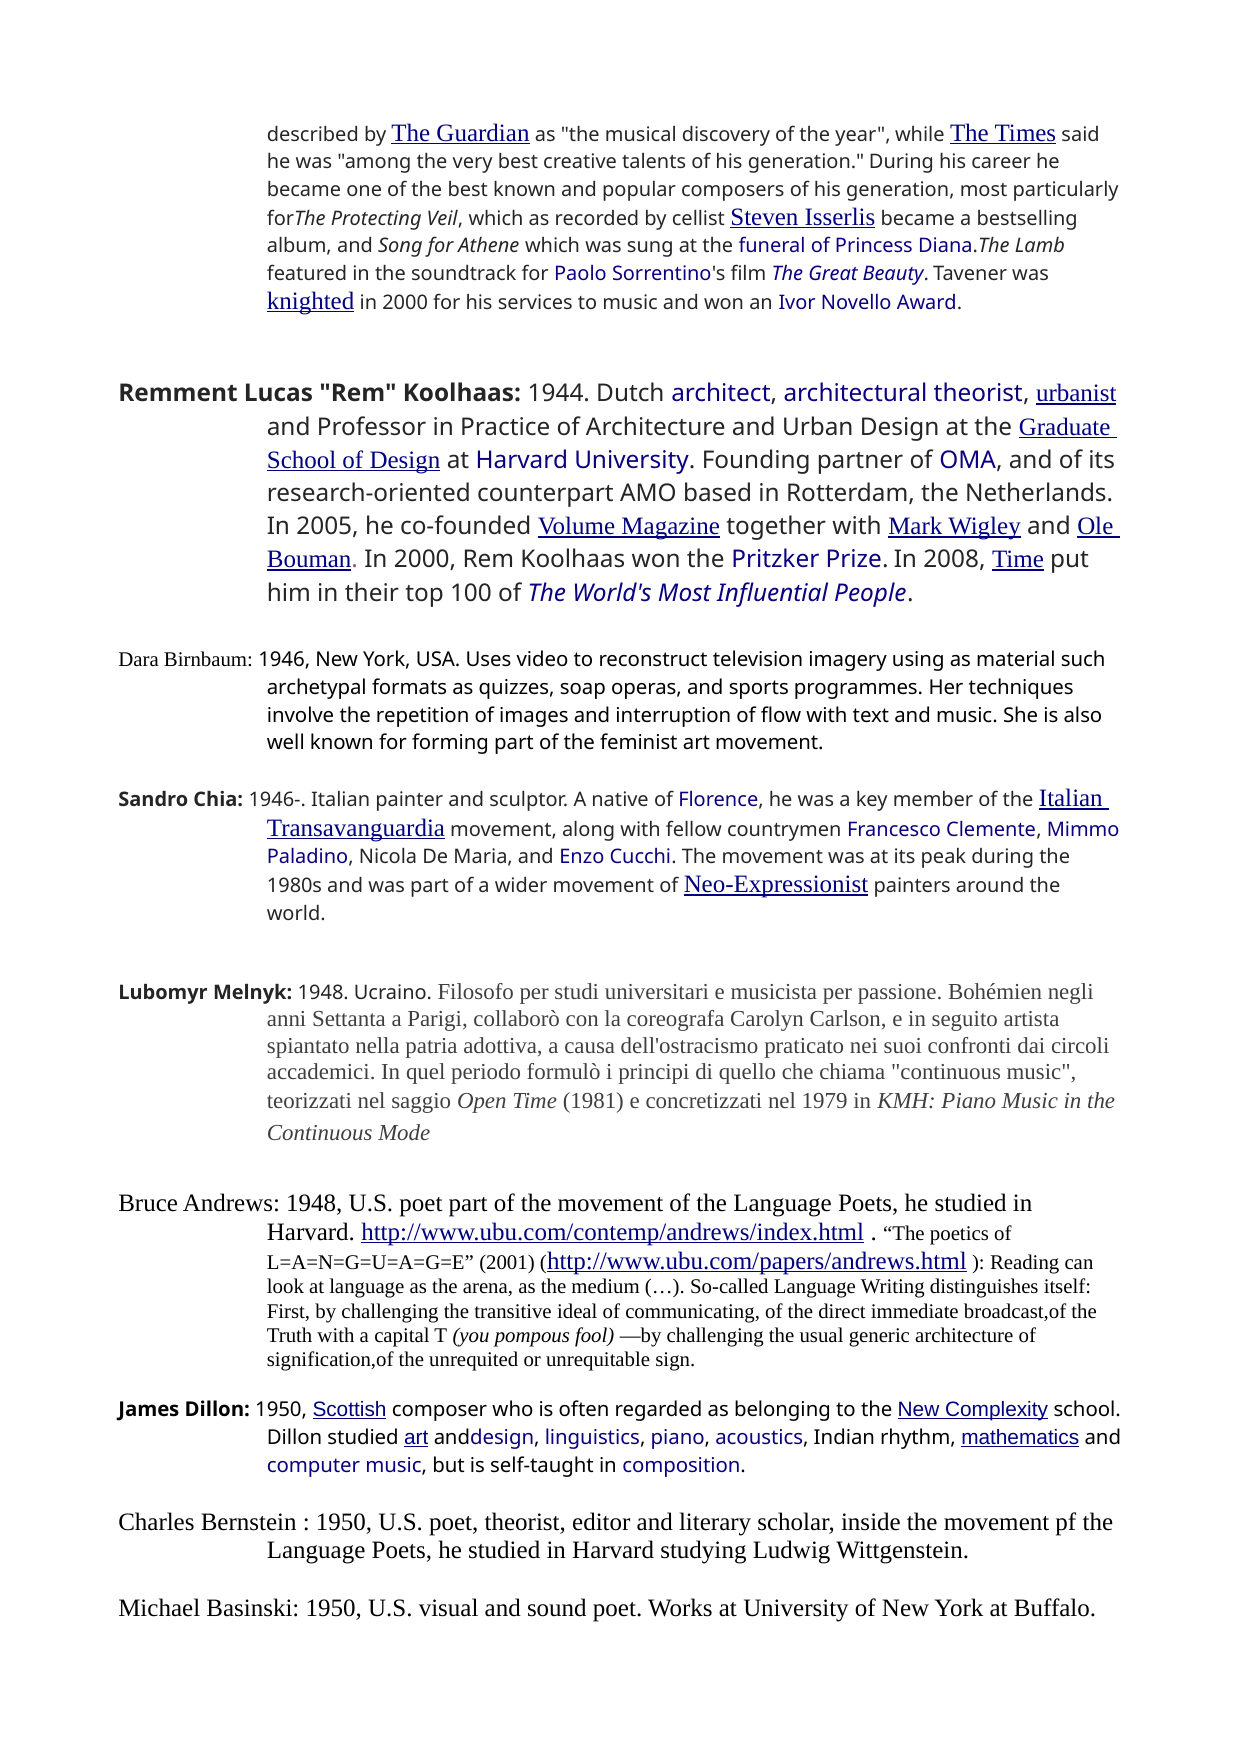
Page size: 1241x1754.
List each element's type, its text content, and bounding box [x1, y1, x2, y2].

text Charles Bernstein : 1950, U.S. poet, theorist, editor and literary scholar, inside the movement pf the Language Poets, he studied in Harvard studying Ludwig Wittgenstein. [118, 1507, 1122, 1564]
text Lubomyr Melnyk: 1948. Ucraino. Filosofo per studi universitari e musicista per passione. Bohémien negli anni Settanta a Parigi, collaborò con la coreografa Carolyn Carlson, e in seguito artista spiantato nella patria adottiva, a causa dell'ostracismo praticato nei suoi confronti dai circoli accademici. In quel periodo formulò i principi di quello che chiama "continuous music", teorizzati nel saggio Open Time (1981) e concretizzati nel 1979 in KMH: Piano Music in the Continuous Mode [118, 978, 1122, 1147]
text described by The Guardian as "the musical discovery of the year", while The Times said he was "among the very best creative talents of his generation." During his career he became one of the best known and popular composers of his generation, most particularly forThe Protecting Veil, which as recorded by cellist Steven Isserlis became a bestselling album, and Song for Athene which was sung at the funeral of Princess Diana.The Lamb featured in the soundtrack for Paolo Sorrentino's film The Great Beauty. Tavener was knighted in 2000 for his services to music and won an Ivor Novello Award. [118, 118, 1122, 315]
text Remment Lucas "Rem" Koolhaas: 1944. Dutch architect, architectural theorist, urbanist and Professor in Practice of Architecture and Urban Design at the Graduate School of Design at Harvard University. Founding partner of OMA, and of its research-oriented counterpart AMO based in Rotterdam, the Netherlands. In 2005, he co-founded Volume Magazine together with Mark Wigley and Ole Bouman. In 2000, Rem Koolhaas won the Pritzker Prize. In 2008, Time put him in their top 100 of The World's Most Influential People. [118, 376, 1122, 608]
text Michael Basinski: 1950, U.S. visual and sound poet. Works at University of New York at Buffalo. [118, 1593, 1122, 1622]
text Dara Birnbaum: 1946, New York, USA. Uses video to reconstruct television imagery using as material such archetypal formats as quizzes, soap operas, and sports programmes. Her techniques involve the repetition of images and interruption of flow with text and music. She is also well known for forming part of the feminist art movement. [118, 645, 1122, 756]
text James Dillon: 1950, Scottish composer who is often regarded as belonging to the New Complexity school. Dillon studied art anddesign, linguistics, piano, acoustics, Indian rhythm, mathematics and computer music, but is self-taught in composition. [118, 1395, 1122, 1478]
text Sandro Chia: 1946-. Italian painter and sculptor. A native of Florence, he was a key member of the Italian Transavanguardia movement, along with fellow countrymen Francesco Clemente, Mimmo Paladino, Nicola De Maria, and Enzo Cucchi. The movement was at its peak during the 1980s and was part of a wider movement of Neo-Expressionist painters around the world. [118, 783, 1122, 926]
text Bruce Andrews: 1948, U.S. poet part of the movement of the Language Poets, he studied in Harvard. http://www.ubu.com/contemp/andrews/index.html . “The poetics of L=A=N=G=U=A=G=E” (2001) (http://www.ubu.com/papers/andrews.html ): Reading can look at language as the arena, as the medium (…). So-called Language Writing distinguishes itself: First, by challenging the transitive ideal of communicating, of the direct immediate broadcast,of the Truth with a capital T (you pompous fool) —by challenging the usual generic architecture of signification,of the unrequited or unrequitable sign. [118, 1188, 1122, 1371]
